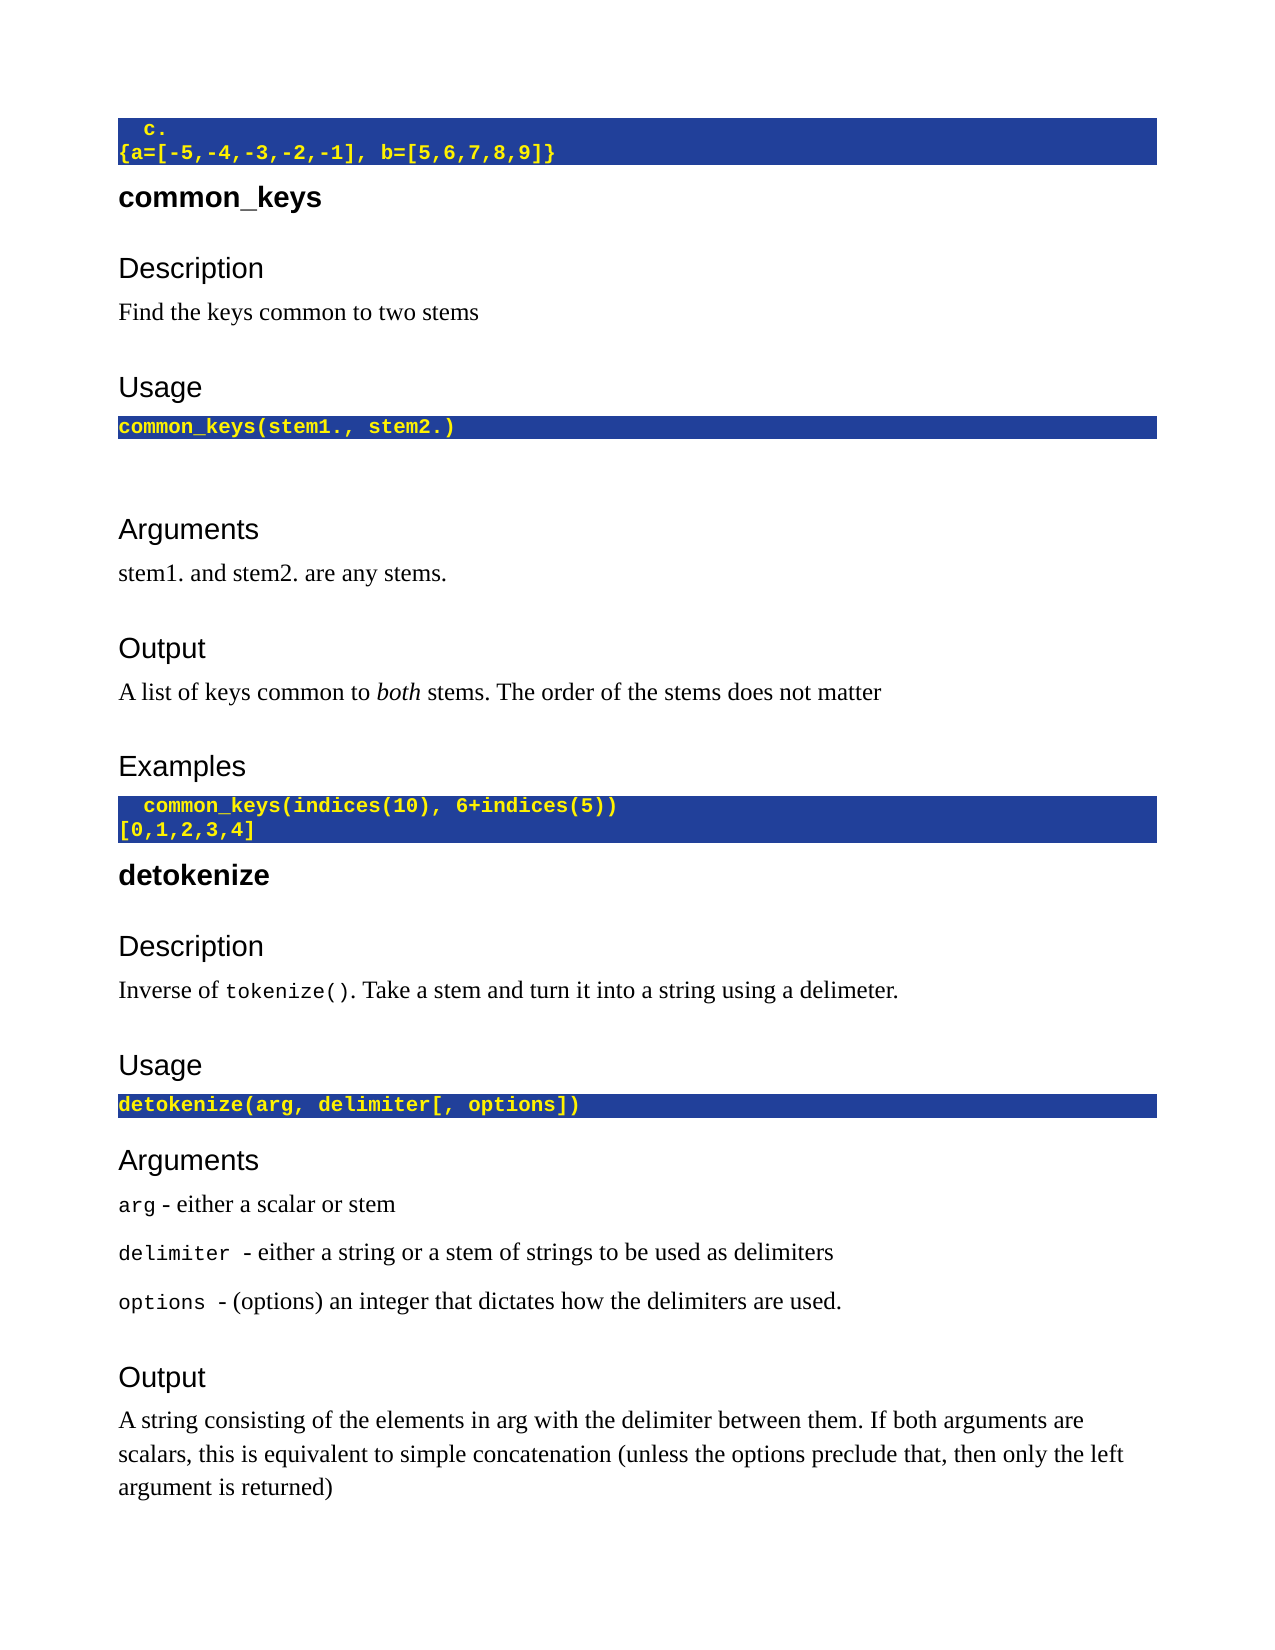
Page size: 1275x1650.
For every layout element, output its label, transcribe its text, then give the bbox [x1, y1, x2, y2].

subtitle common_keys [118, 180, 1157, 214]
text {a=[-5,-4,-3,-2,-1], b=[5,6,7,8,9]} [118, 142, 1157, 165]
text arg - either a scalar or stem [118, 1189, 1157, 1218]
subtitle Examples [118, 749, 1157, 783]
text Inverse of tokenize(). Take a stem and turn it into a string using a delimeter. [118, 975, 1157, 1004]
text A string consisting of the elements in arg with the delimiter between them. If both arguments are scalars, this is equivalent to simple concatenation (unless the options preclude that, then only the left argument is returned) [118, 1406, 1157, 1500]
subtitle Usage [118, 1048, 1157, 1082]
text A list of keys common to both stems. The order of the stems does not matter [118, 677, 1157, 706]
text common_keys(indices(10), 6+indices(5)) [118, 796, 1157, 819]
subtitle Description [118, 251, 1157, 285]
text [0,1,2,3,4] [118, 819, 1157, 843]
subtitle Usage [118, 370, 1157, 403]
text Find the keys common to two stems [118, 297, 1157, 326]
text c. [118, 118, 1157, 142]
subtitle Description [118, 929, 1157, 962]
text stem1. and stem2. are any stems. [118, 558, 1157, 587]
subtitle detokenize [118, 857, 1157, 891]
subtitle Arguments [118, 1143, 1157, 1176]
text common_keys(stem1., stem2.) [118, 416, 1157, 439]
subtitle Output [118, 1359, 1157, 1393]
text options - (options) an integer that dictates how the delimiters are used. [118, 1286, 1157, 1316]
text detokenize(arg, delimiter[, options]) [118, 1094, 1157, 1118]
text delimiter - either a string or a stem of strings to be used as delimiters [118, 1237, 1157, 1267]
subtitle Output [118, 631, 1157, 664]
subtitle Arguments [118, 512, 1157, 546]
